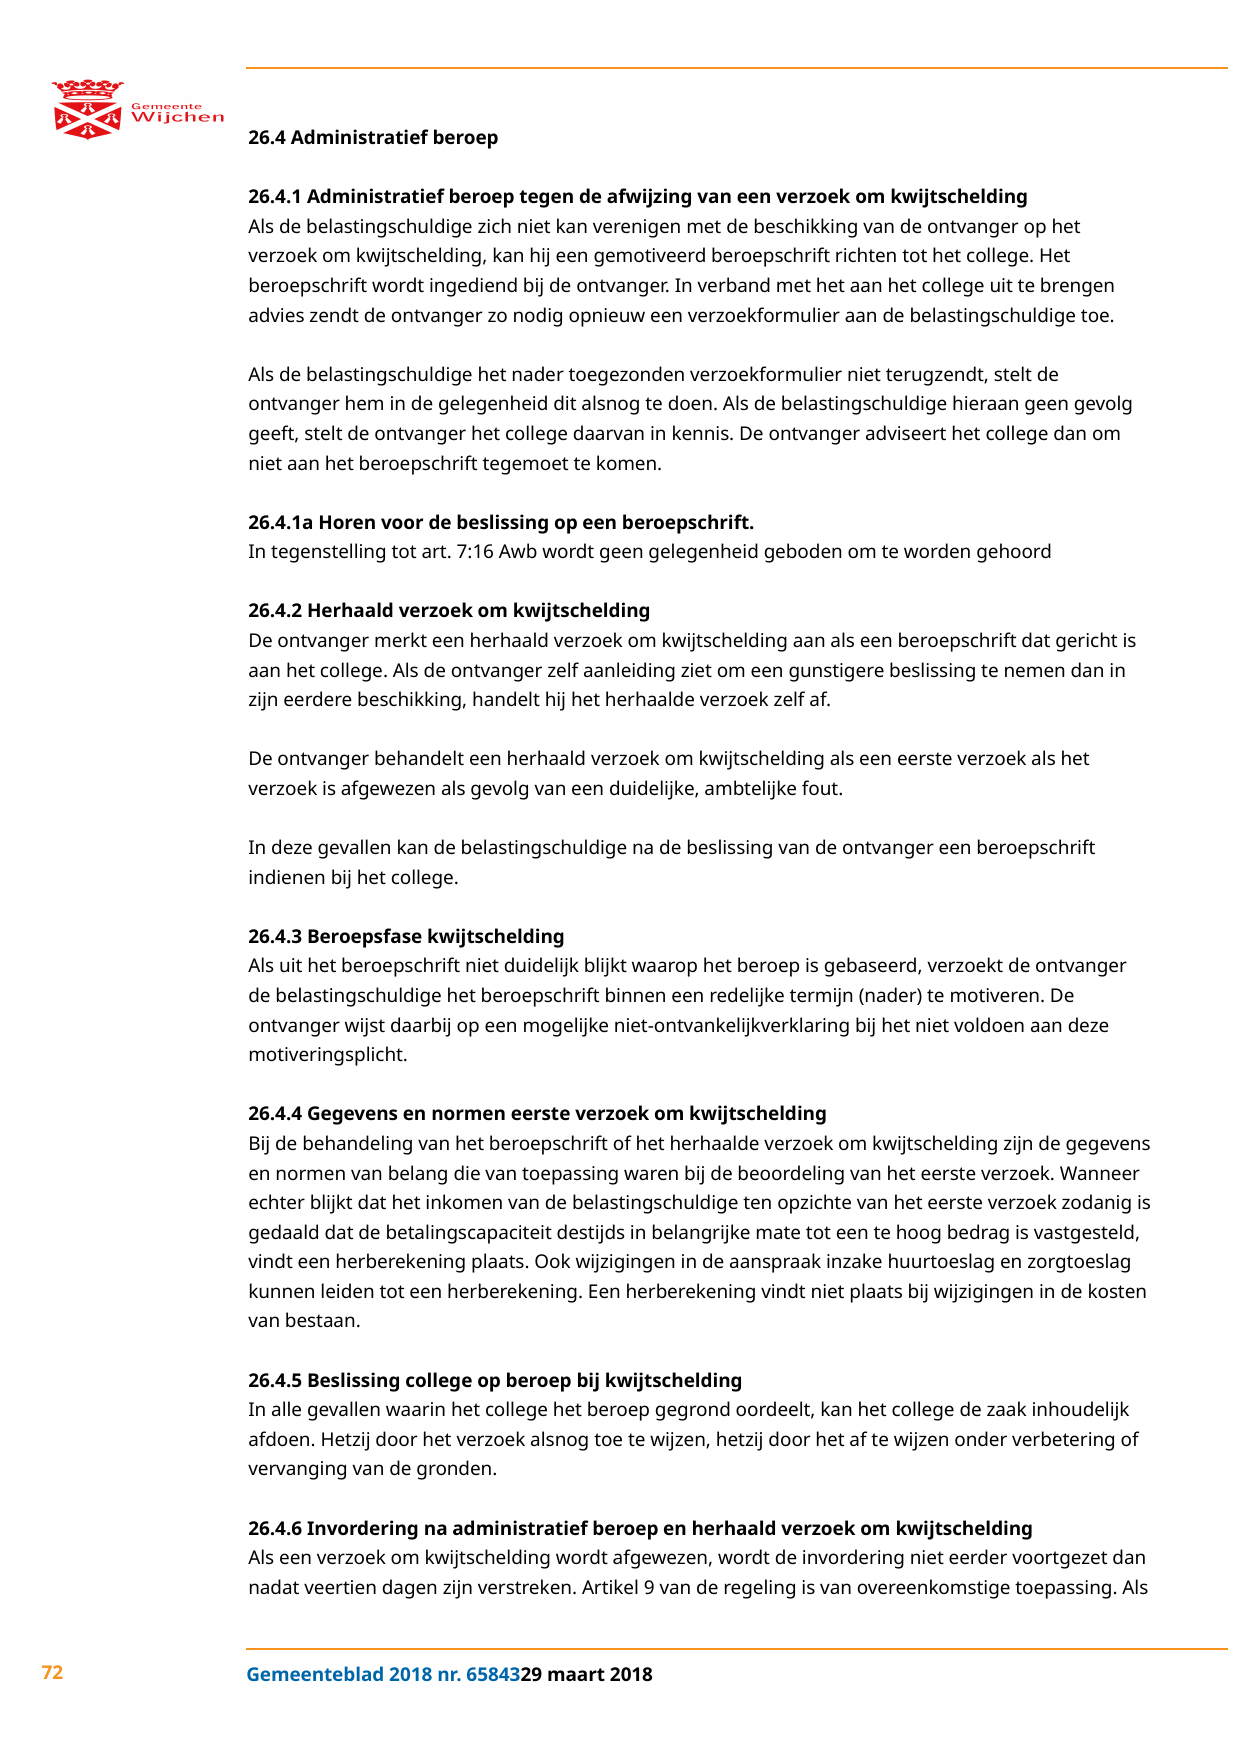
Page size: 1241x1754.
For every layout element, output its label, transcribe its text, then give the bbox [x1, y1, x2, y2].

text In alle gevallen waarin het college het beroep gegrond oordeelt, kan het college de zaak inhoudelijk afdoen. Hetzij door het verzoek alsnog toe te wijzen, hetzij door het af te wijzen onder verbetering of vervanging van de gronden. [248, 1396, 1152, 1481]
text 26.4.4 Gegevens en normen eerste verzoek om kwijtschelding [248, 1101, 1152, 1126]
text 26.4 Administratief beroep [248, 124, 1152, 150]
picture [41, 47, 231, 172]
text 26.4.6 Invordering na administratief beroep en herhaald verzoek om kwijtschelding [248, 1515, 1152, 1541]
text Als de belastingschuldige zich niet kan verenigen met de beschikking van de ontvanger op het verzoek om kwijtschelding, kan hij een gemotiveerd beroepschrift richten tot het college. Het beroepschrift wordt ingediend bij de ontvanger. In verband met het aan het college uit te brengen advies zendt de ontvanger zo nodig opnieuw een verzoekformulier aan de belastingschuldige toe. [248, 213, 1152, 328]
text 26.4.1a Horen voor de beslissing op een beroepschrift. [248, 509, 1152, 535]
text Als een verzoek om kwijtschelding wordt afgewezen, wordt de invordering niet eerder voortgezet dan nadat veertien dagen zijn verstreken. Artikel 9 van de regeling is van overeenkomstige toepassing. Als [248, 1544, 1152, 1600]
text 26.4.3 Beroepsfase kwijtschelding [248, 923, 1152, 949]
text Bij de behandeling van het beroepschrift of het herhaalde verzoek om kwijtschelding zijn de gegevens en normen van belang die van toepassing waren bij de beoordeling van het eerste verzoek. Wanneer echter blijkt dat het inkomen van de belastingschuldige ten opzichte van het eerste verzoek zodanig is gedaald dat de betalingscapaciteit destijds in belangrijke mate tot een te hoog bedrag is vastgesteld, vindt een herberekening plaats. Ook wijzigingen in de aanspraak inzake huurtoeslag en zorgtoeslag kunnen leiden tot een herberekening. Een herberekening vindt niet plaats bij wijzigingen in de kosten van bestaan. [248, 1130, 1152, 1333]
text In deze gevallen kan de belastingschuldige na de beslissing van de ontvanger een beroepschrift indienen bij het college. [248, 834, 1152, 890]
text 26.4.1 Administratief beroep tegen de afwijzing van een verzoek om kwijtschelding [248, 183, 1152, 209]
text 26.4.2 Herhaald verzoek om kwijtschelding [248, 598, 1152, 623]
text Als uit het beroepschrift niet duidelijk blijkt waarop het beroep is gebaseerd, verzoekt de ontvanger de belastingschuldige het beroepschrift binnen een redelijke termijn (nader) te motiveren. De ontvanger wijst daarbij op een mogelijke niet-ontvankelijkverklaring bij het niet voldoen aan deze motiveringsplicht. [248, 953, 1152, 1067]
text Als de belastingschuldige het nader toegezonden verzoekformulier niet terugzendt, stelt de ontvanger hem in de gelegenheid dit alsnog te doen. Als de belastingschuldige hieraan geen gevolg geeft, stelt de ontvanger het college daarvan in kennis. De ontvanger adviseert het college dan om niet aan het beroepschrift tegemoet te komen. [248, 361, 1152, 476]
text De ontvanger merkt een herhaald verzoek om kwijtschelding aan als een beroepschrift dat gericht is aan het college. Als de ontvanger zelf aanleiding ziet om een gunstigere beslissing te nemen dan in zijn eerdere beschikking, handelt hij het herhaalde verzoek zelf af. [248, 627, 1152, 712]
text 26.4.5 Beslissing college op beroep bij kwijtschelding [248, 1367, 1152, 1393]
text De ontvanger behandelt een herhaald verzoek om kwijtschelding als een eerste verzoek als het verzoek is afgewezen als gevolg van een duidelijke, ambtelijke fout. [248, 746, 1152, 801]
text In tegenstelling tot art. 7:16 Awb wordt geen gelegenheid geboden om te worden gehoord [248, 538, 1152, 564]
